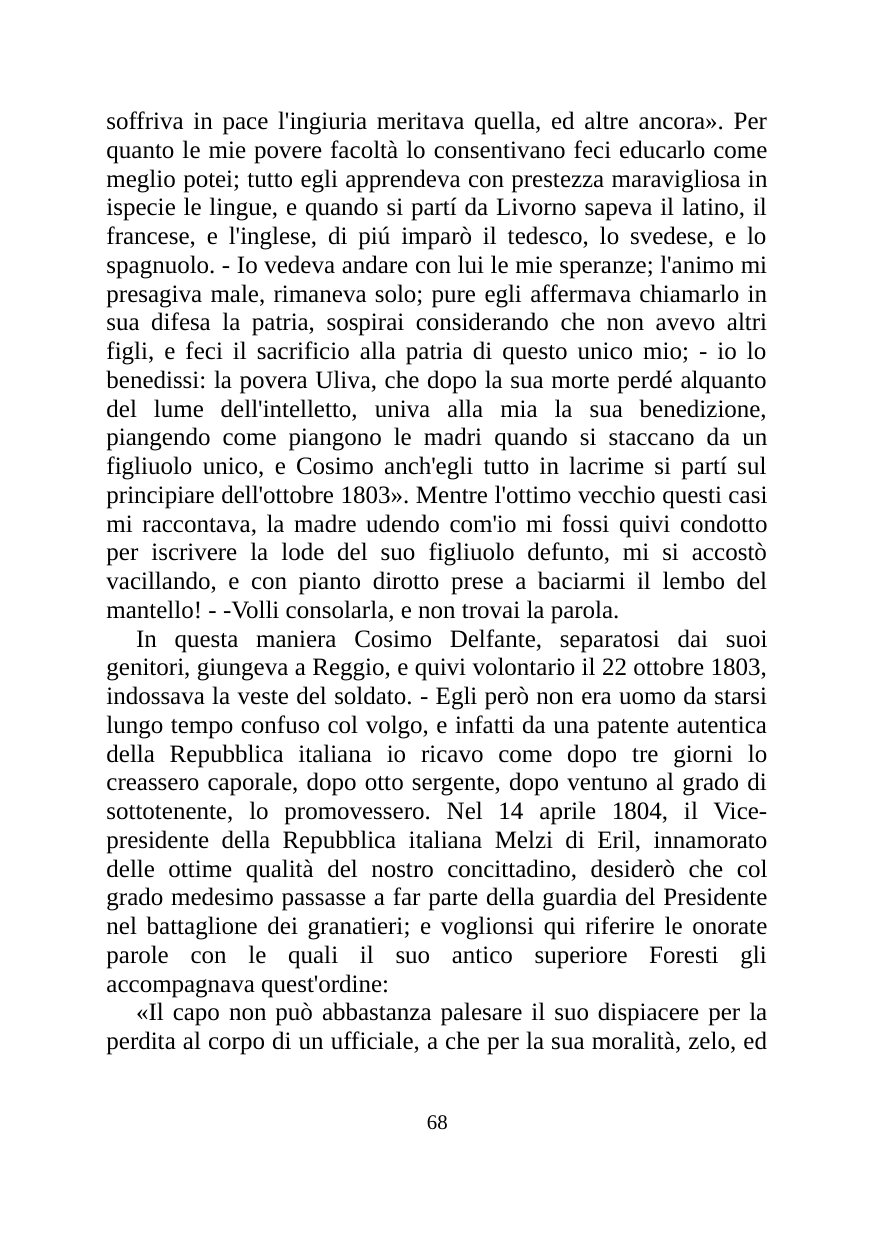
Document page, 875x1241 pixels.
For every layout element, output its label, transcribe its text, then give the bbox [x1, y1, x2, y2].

text In questa maniera Cosimo Delfante, separatosi dai suoi genitori, giungeva a Reggio, e quivi volontario il 22 ottobre 1803, indossava la veste del soldato. - Egli però non era uomo da starsi lungo tempo confuso col volgo, e infatti da una patente autentica della Repubblica italiana io ricavo come dopo tre giorni lo creassero caporale, dopo otto sergente, dopo ventuno al grado di sottotenente, lo promovessero. Nel 14 aprile 1804, il Vice-presidente della Repubblica italiana Melzi di Eril, innamorato delle ottime qualità del nostro concittadino, desiderò che col grado medesimo passasse a far parte della guardia del Presidente nel battaglione dei granatieri; e voglionsi qui riferire le onorate parole con le quali il suo antico superiore Foresti gli accompagnava quest'ordine: [106, 624, 768, 997]
text «Il capo non può abbastanza palesare il suo dispiacere per la perdita al corpo di un ufficiale, a che per la sua moralità, zelo, ed [106, 997, 768, 1055]
text soffriva in pace l'ingiuria meritava quella, ed altre ancora». Per quanto le mie povere facoltà lo consentivano feci educarlo come meglio potei; tutto egli apprendeva con prestezza maravigliosa in ispecie le lingue, e quando si partí da Livorno sapeva il latino, il francese, e l'inglese, di piú imparò il tedesco, lo svedese, e lo spagnuolo. - Io vedeva andare con lui le mie speranze; l'animo mi presagiva male, rimaneva solo; pure egli affermava chiamarlo in sua difesa la patria, sospirai considerando che non avevo altri figli, e feci il sacrificio alla patria di questo unico mio; - io lo benedissi: la povera Uliva, che dopo la sua morte perdé alquanto del lume dell'intelletto, univa alla mia la sua benedizione, piangendo come piangono le madri quando si staccano da un figliuolo unico, e Cosimo anch'egli tutto in lacrime si partí sul principiare dell'ottobre 1803». Mentre l'ottimo vecchio questi casi mi raccontava, la madre udendo com'io mi fossi quivi condotto per iscrivere la lode del suo figliuolo defunto, mi si accostò vacillando, e con pianto dirotto prese a baciarmi il lembo del mantello! - -Volli consolarla, e non trovai la parola. [106, 106, 768, 624]
